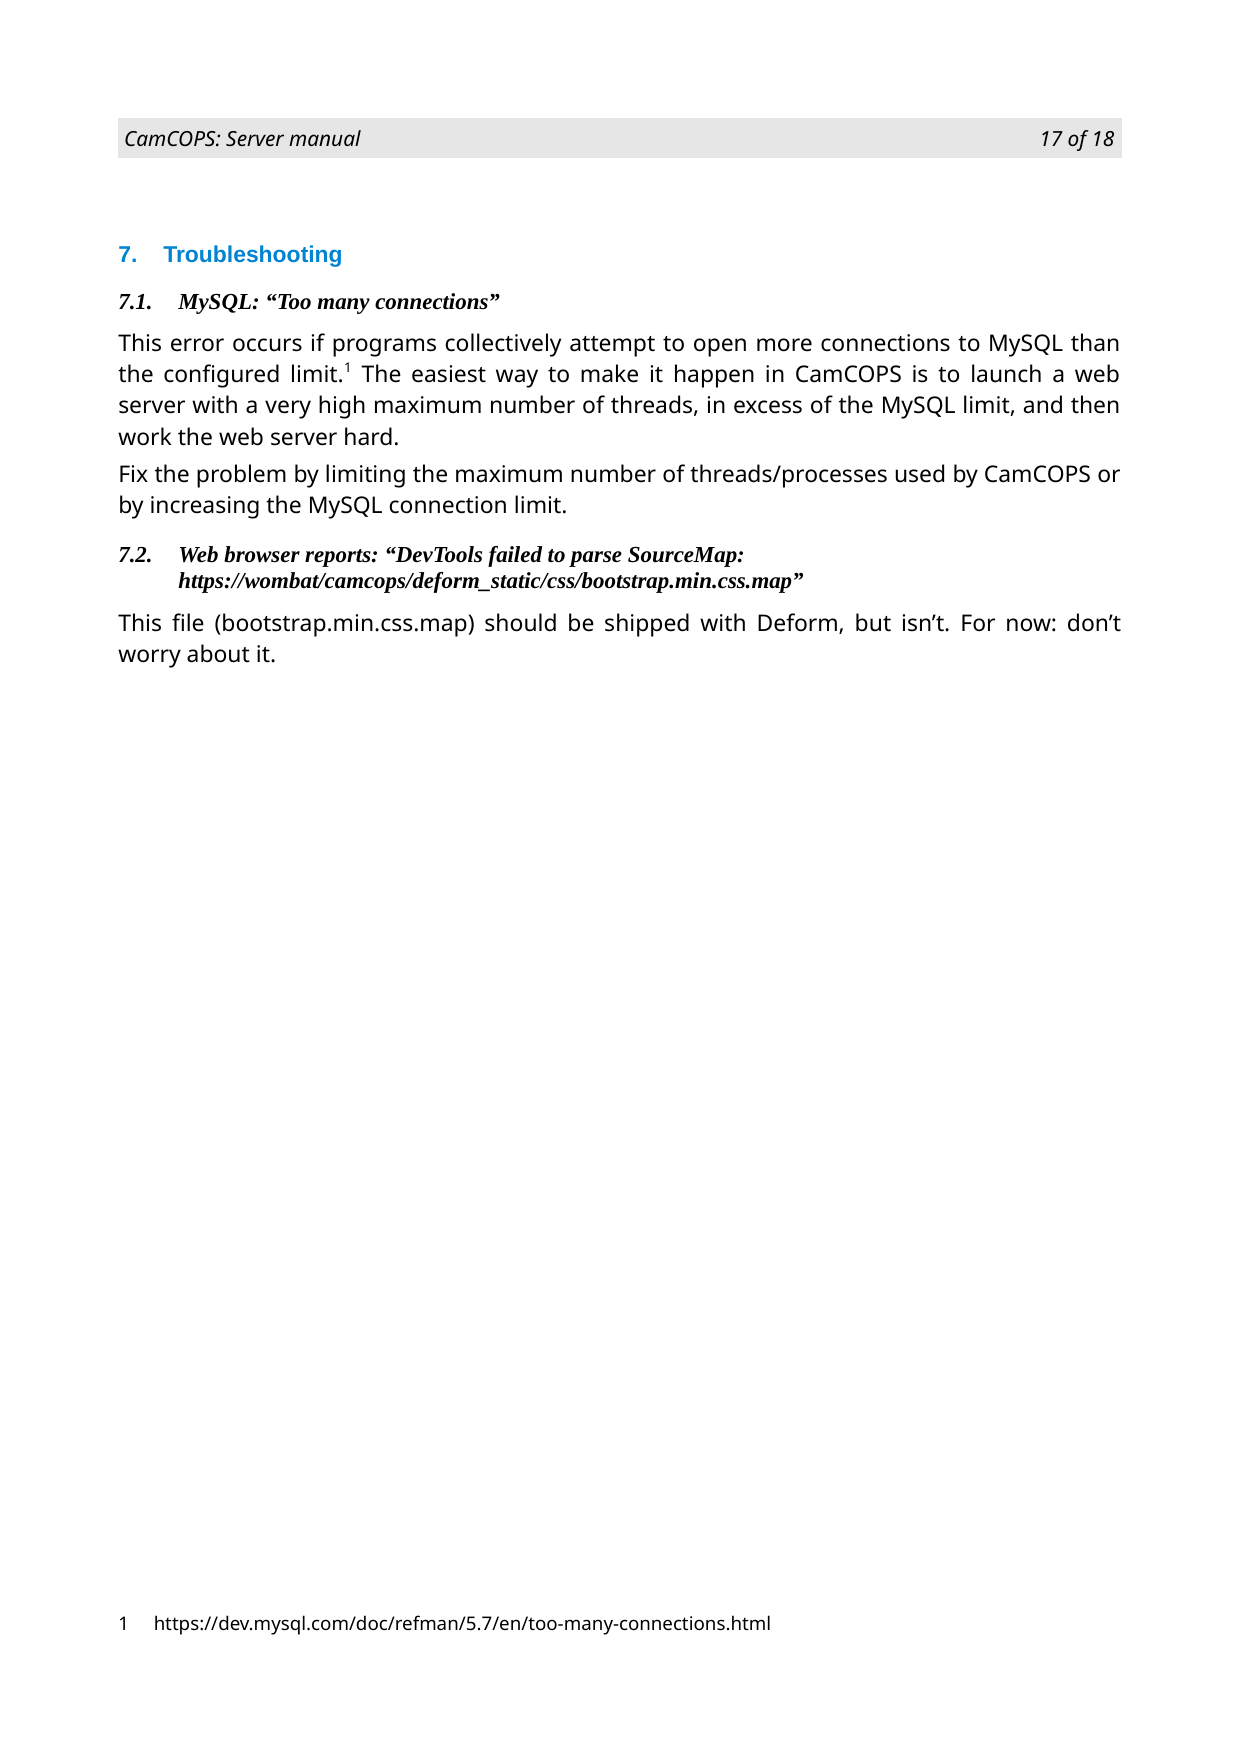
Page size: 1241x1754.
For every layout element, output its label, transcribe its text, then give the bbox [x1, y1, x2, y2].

subtitle Web browser reports: “DevTools failed to parse SourceMap: https://wombat/camcops/deform_static/css/bootstrap.min.css.map” [118, 541, 1122, 594]
text This file (bootstrap.min.css.map) should be shipped with Deform, but isn’t. For now: don’t worry about it. [118, 606, 1122, 669]
subtitle MySQL: “Too many connections” [118, 288, 1122, 314]
text https://dev.mysql.com/doc/refman/5.7/en/too-many-connections.html [118, 1610, 1122, 1636]
text Fix the problem by limiting the maximum number of threads/processes used by CamCOPS or by increasing the MySQL connection limit. [118, 458, 1122, 520]
text This error occurs if programs collectively attempt to open more connections to MySQL than the configured limit. The easiest way to make it happen in CamCOPS is to launch a web server with a very high maximum number of threads, in excess of the MySQL limit, and then work the web server hard. [118, 327, 1122, 452]
subtitle Troubleshooting [118, 241, 1122, 267]
